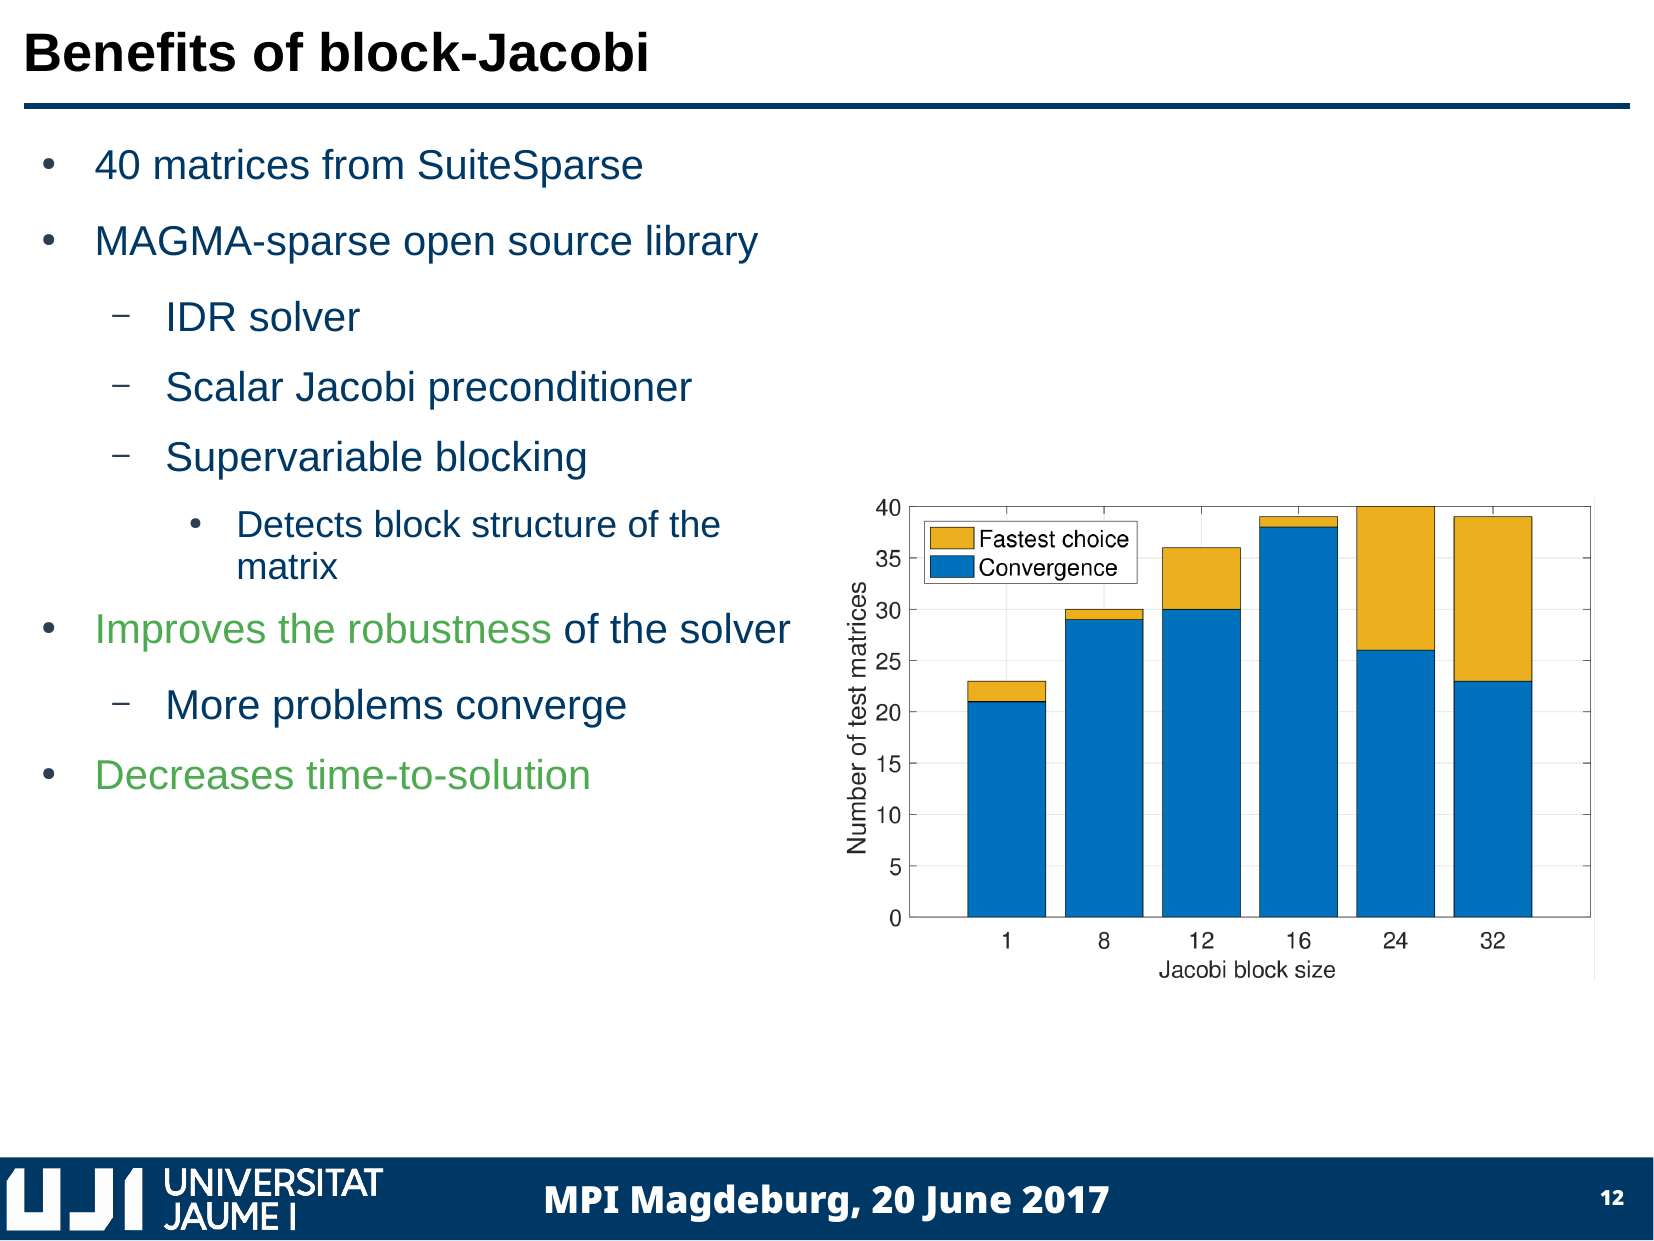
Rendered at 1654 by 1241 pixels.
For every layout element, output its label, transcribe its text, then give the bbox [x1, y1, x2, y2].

picture [0, 1158, 390, 1241]
list 40 matrices from SuiteSparse MAGMA-sparse open source library IDR solver Scalar Jacobi preconditioner Supervariable blocking Detects block structure of the matrix Improves the robustness of the solver More problems converge Decreases time-to-solution [23, 141, 808, 1134]
title Benefits of block-Jacobi [23, 0, 1630, 107]
picture [845, 496, 1595, 980]
